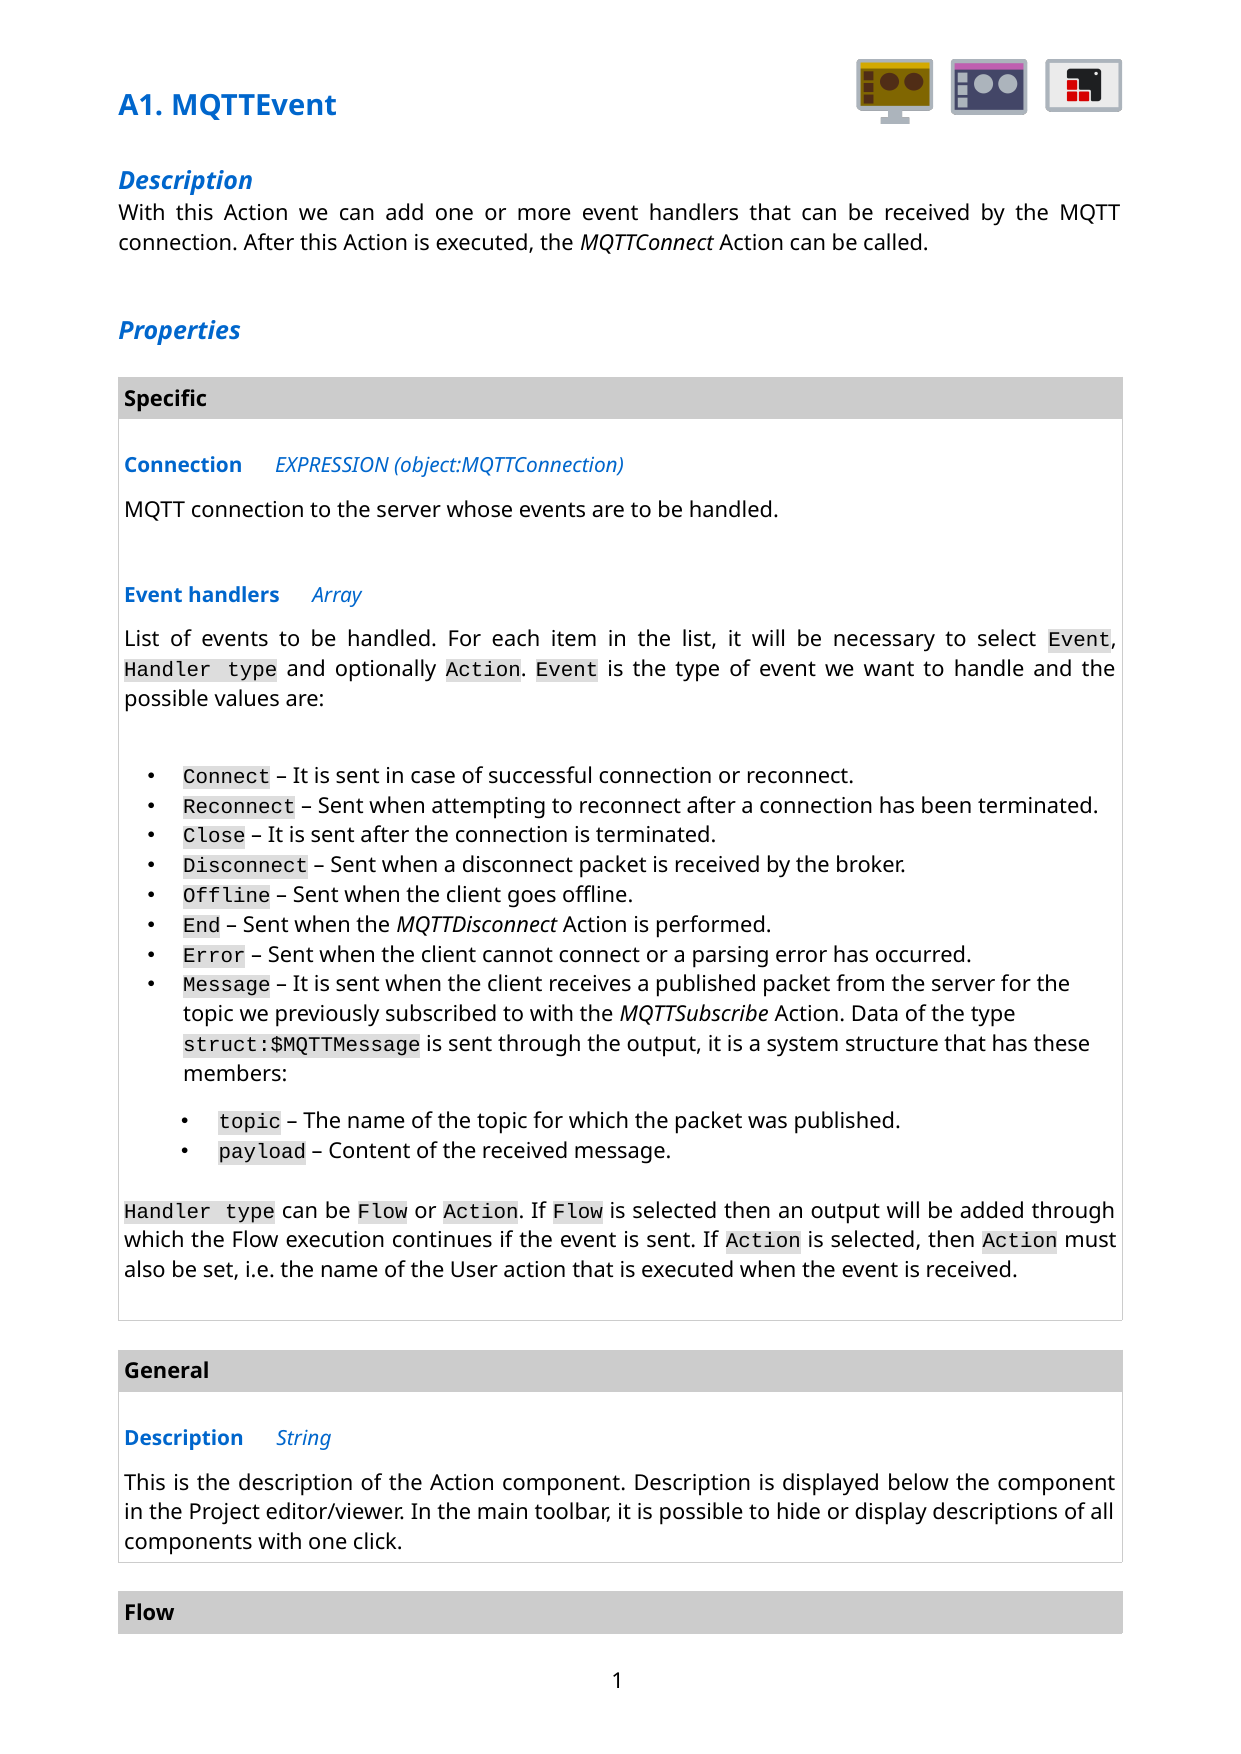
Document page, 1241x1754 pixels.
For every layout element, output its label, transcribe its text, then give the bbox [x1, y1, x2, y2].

table_header General [119, 1351, 1122, 1391]
subtitle Description [118, 163, 1122, 197]
subtitle Properties [118, 313, 1122, 347]
table_cell Description String This is the description of the Action component. Description is displayed below the component in the Project editor/viewer. In the main toolbar, it is possible to hide or display descriptions of all components with one click. [119, 1392, 1122, 1562]
picture [856, 59, 934, 124]
subtitle [934, 84, 1122, 124]
subtitle MQTTEvent [118, 84, 856, 124]
picture [1045, 59, 1123, 112]
table_cell Connection EXPRESSION (object:MQTTConnection) MQTT connection to the server whose events are to be handled. Event handlers Array List of events to be handled. For each item in the list, it will be necessary to select Event, Handler type and optionally Action. Event is the type of event we want to handle and the possible values are: Connect – It is sent in case of successful connection or reconnect. Reconnect – Sent when attempting to reconnect after a connection has been terminated. Close – It is sent after the connection is terminated. Disconnect – Sent when a disconnect packet is received by the broker. Offline – Sent when the client goes offline. End – Sent when the MQTTDisconnect Action is performed. Error – Sent when the client cannot connect or a parsing error has occurred. Message – It is sent when the client receives a published packet from the server for the topic we previously subscribed to with the MQTTSubscribe Action. Data of the type struct:$MQTTMessage is sent through the output, it is a system structure that has these members: topic – The name of the topic for which the packet was published. payload – Content of the received message. Handler type can be Flow or Action. If Flow is selected then an output will be added through which the Flow execution continues if the event is sent. If Action is selected, then Action must also be set, i.e. the name of the User action that is executed when the event is received. [119, 419, 1122, 1319]
table_header Specific [119, 378, 1122, 418]
picture [950, 59, 1028, 115]
table_header Flow [119, 1592, 1122, 1633]
text With this Action we can add one or more event handlers that can be received by the MQTT connection. After this Action is executed, the MQTTConnect Action can be called. [118, 197, 1122, 256]
